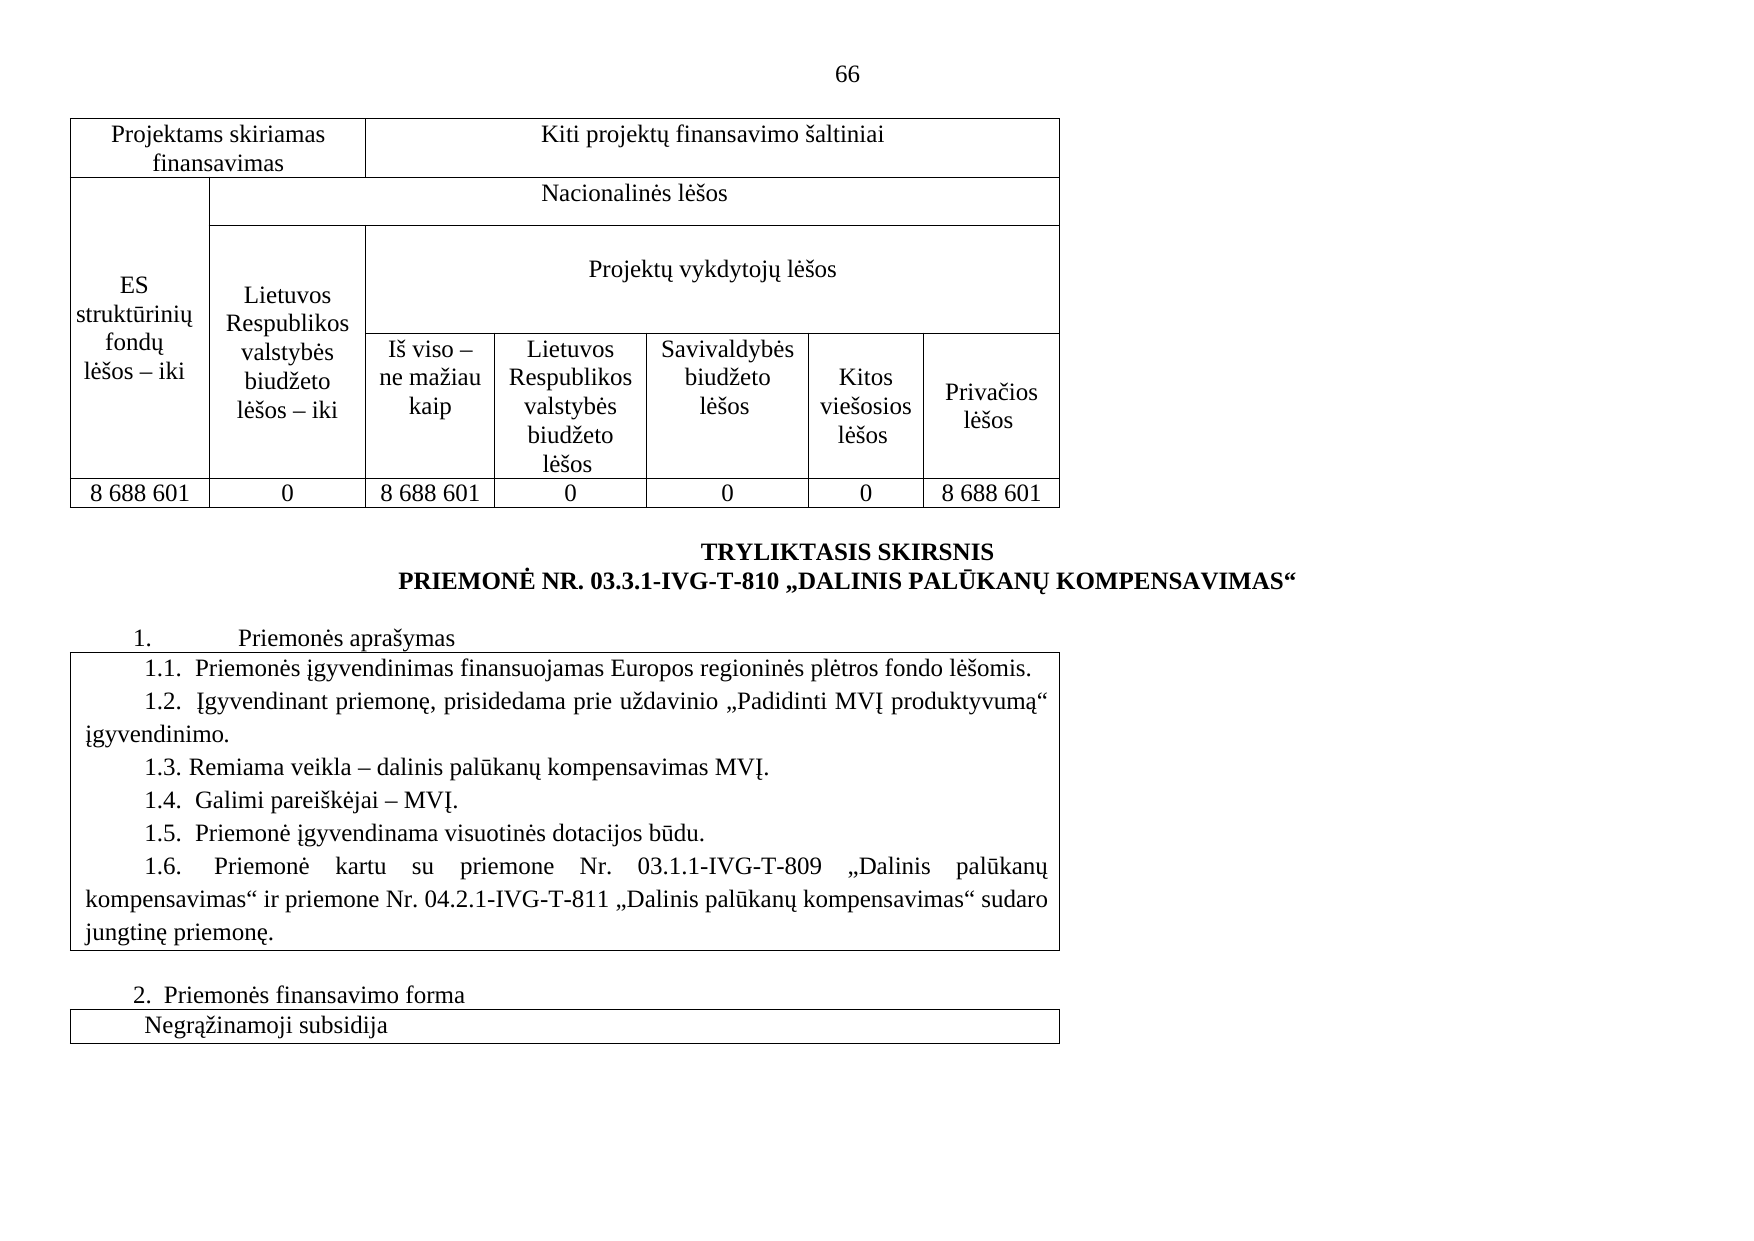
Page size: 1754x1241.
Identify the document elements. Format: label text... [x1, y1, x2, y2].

table_cell 0 [210, 479, 365, 507]
table_cell Nacionalinės lėšos [210, 178, 1059, 225]
table_cell Savivaldybės biudžeto lėšos [647, 334, 808, 477]
table_cell 8 688 601 [924, 479, 1059, 507]
table_cell 8 688 601 [366, 479, 494, 507]
text TRYLIKTASIS SKIRSNIS [59, 537, 1636, 566]
table_cell 1.2. Įgyvendinant priemonę, prisidedama prie uždavinio „Padidinti MVĮ produktyvumą“ įgyvendinimo. [71, 686, 1059, 752]
table_cell 0 [647, 479, 808, 507]
text 1. Priemonės aprašymas [97, 623, 1636, 652]
table_cell 1.4. Galimi pareiškėjai – MVĮ. 1.5. Priemonė įgyvendinama visuotinės dotacijos būdu. [71, 785, 1059, 851]
table_cell 8 688 601 [71, 479, 209, 507]
table_cell 1.3. Remiama veikla – dalinis palūkanų kompensavimas MVĮ. [71, 752, 1059, 785]
table_cell 1.6. Priemonė kartu su priemone Nr. 03.1.1-IVG-T-809 „Dalinis palūkanų kompensavimas“ ir priemone Nr. 04.2.1-IVG-T-811 „Dalinis palūkanų kompensavimas“ sudaro jungtinę priemonę. [71, 851, 1059, 950]
table_header 1.1. Priemonės įgyvendinimas finansuojamas Europos regioninės plėtros fondo lėšomis. [71, 653, 1059, 686]
table_cell Projektų vykdytojų lėšos [366, 226, 1059, 333]
table_cell Kitos viešosios lėšos [809, 334, 923, 477]
table_cell ES struktūrinių fondų lėšos – iki [71, 178, 209, 477]
table_header Negrąžinamoji subsidija [71, 1010, 1059, 1043]
table_cell 0 [809, 479, 923, 507]
text 2. Priemonės finansavimo forma [133, 980, 1636, 1009]
table_cell Lietuvos Respublikos valstybės biudžeto lėšos [495, 334, 646, 477]
table_cell Lietuvos Respublikos valstybės biudžeto lėšos – iki [210, 226, 365, 477]
table_cell 0 [495, 479, 646, 507]
table_cell Iš viso – ne mažiau kaip [366, 334, 494, 477]
table_cell Privačios lėšos [924, 334, 1059, 477]
text PRIEMONĖ NR. 03.3.1-IVG-T-810 „DALINIS PALŪKANŲ KOMPENSAVIMAS“ [59, 566, 1636, 594]
table_header Kiti projektų finansavimo šaltiniai [366, 119, 1059, 177]
table_header Projektams skiriamas finansavimas [71, 119, 365, 177]
